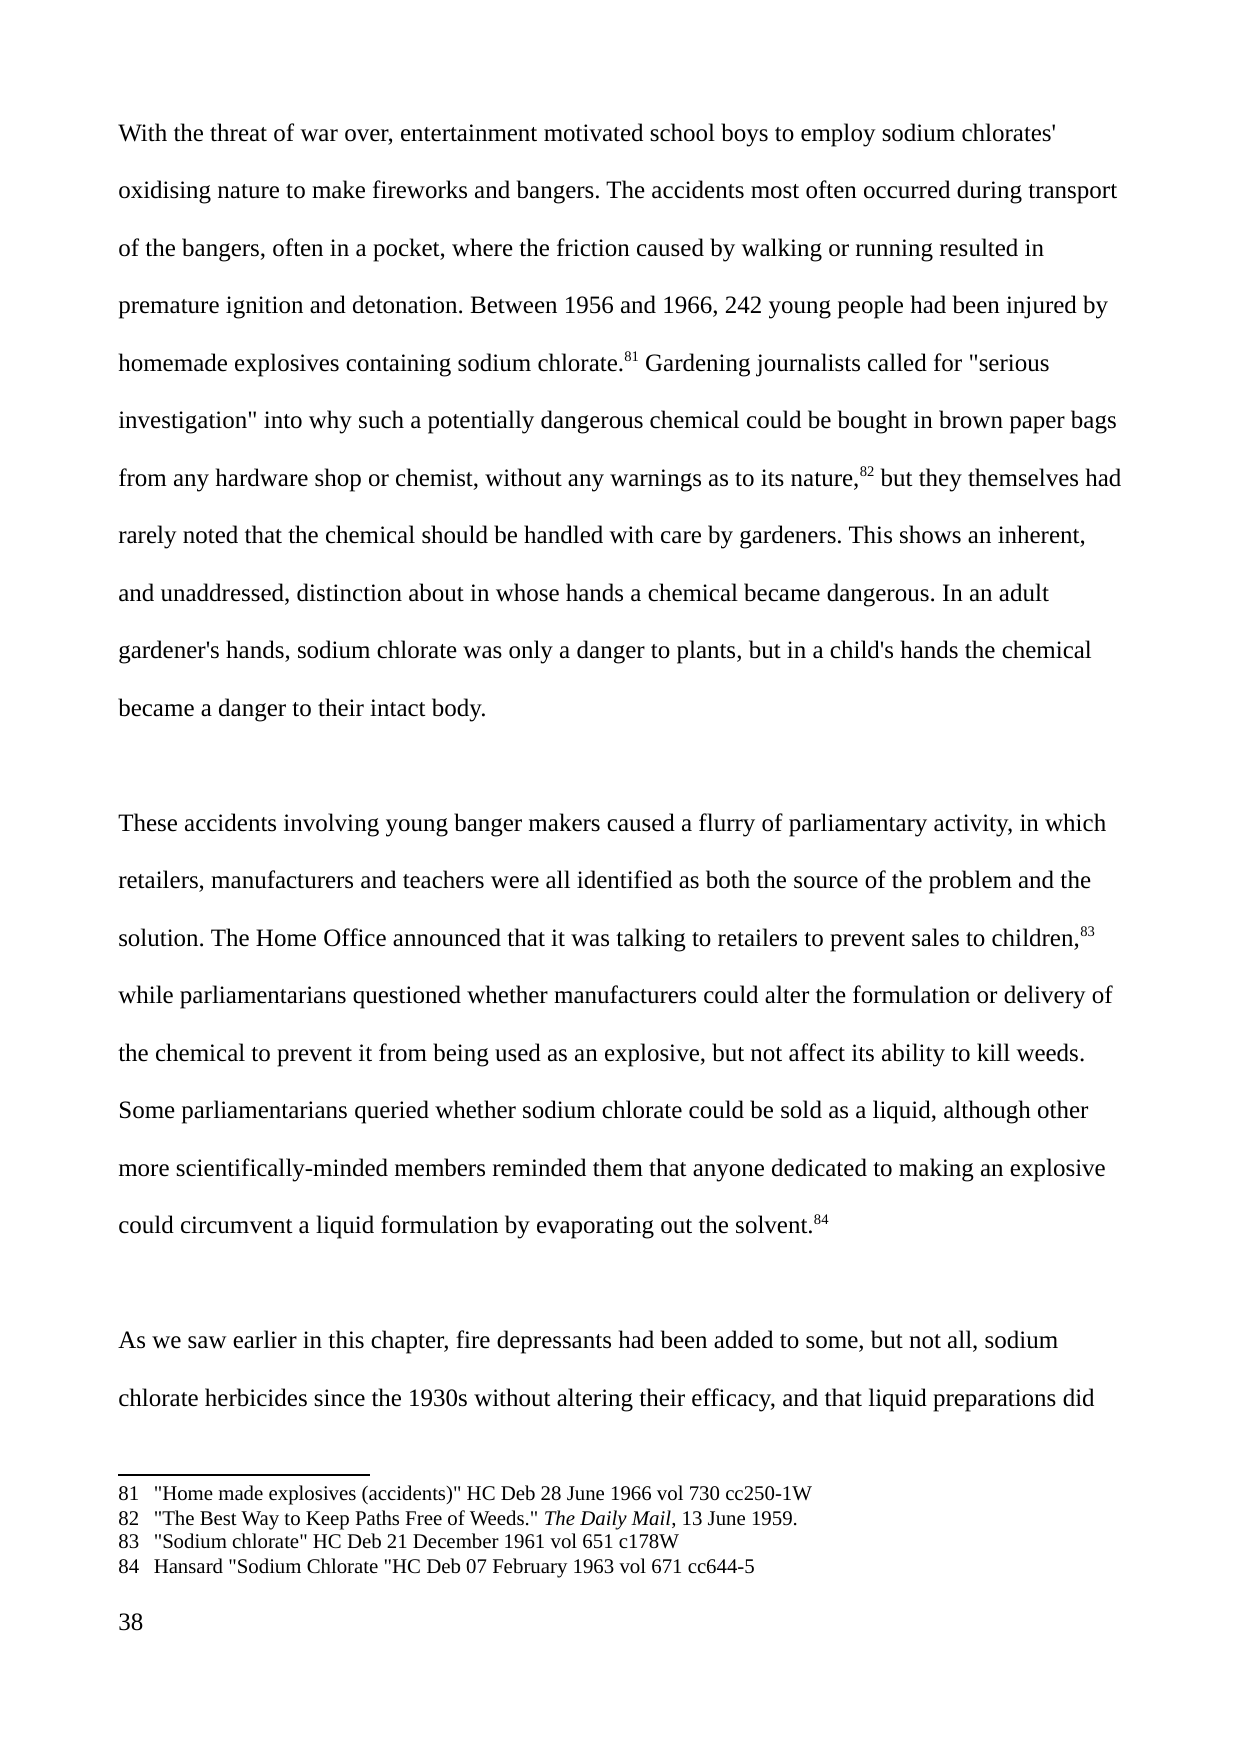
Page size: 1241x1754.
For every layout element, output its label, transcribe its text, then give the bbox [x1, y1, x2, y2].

text Hansard "Sodium Chlorate "HC Deb 07 February 1963 vol 671 cc644-5 [118, 1553, 1122, 1578]
text "The Best Way to Keep Paths Free of Weeds." The Daily Mail, 13 June 1959. [118, 1505, 1122, 1529]
text With the threat of war over, entertainment motivated school boys to employ sodium chlorates' oxidising nature to make fireworks and bangers. The accidents most often occurred during transport of the bangers, often in a pocket, where the friction caused by walking or running resulted in premature ignition and detonation. Between 1956 and 1966, 242 young people had been injured by homemade explosives containing sodium chlorate. Gardening journalists called for "serious investigation" into why such a potentially dangerous chemical could be bought in brown paper bags from any hardware shop or chemist, without any warnings as to its nature, but they themselves had rarely noted that the chemical should be handled with care by gardeners. This shows an inherent, and unaddressed, distinction about in whose hands a chemical became dangerous. In an adult gardener's hands, sodium chlorate was only a danger to plants, but in a child's hands the chemical became a danger to their intact body. [118, 118, 1122, 722]
text These accidents involving young banger makers caused a flurry of parliamentary activity, in which retailers, manufacturers and teachers were all identified as both the source of the problem and the solution. The Home Office announced that it was talking to retailers to prevent sales to children, while parliamentarians questioned whether manufacturers could alter the formulation or delivery of the chemical to prevent it from being used as an explosive, but not affect its ability to kill weeds. Some parliamentarians queried whether sodium chlorate could be sold as a liquid, although other more scientifically-minded members reminded them that anyone dedicated to making an explosive could circumvent a liquid formulation by evaporating out the solvent. [118, 808, 1122, 1239]
text As we saw earlier in this chapter, fire depressants had been added to some, but not all, sodium chlorate herbicides since the 1930s without altering their efficacy, and that liquid preparations did [118, 1326, 1122, 1412]
text "Home made explosives (accidents)" HC Deb 28 June 1966 vol 730 cc250-1W [118, 1481, 1122, 1505]
text "Sodium chlorate" HC Deb 21 December 1961 vol 651 c178W [118, 1529, 1122, 1553]
